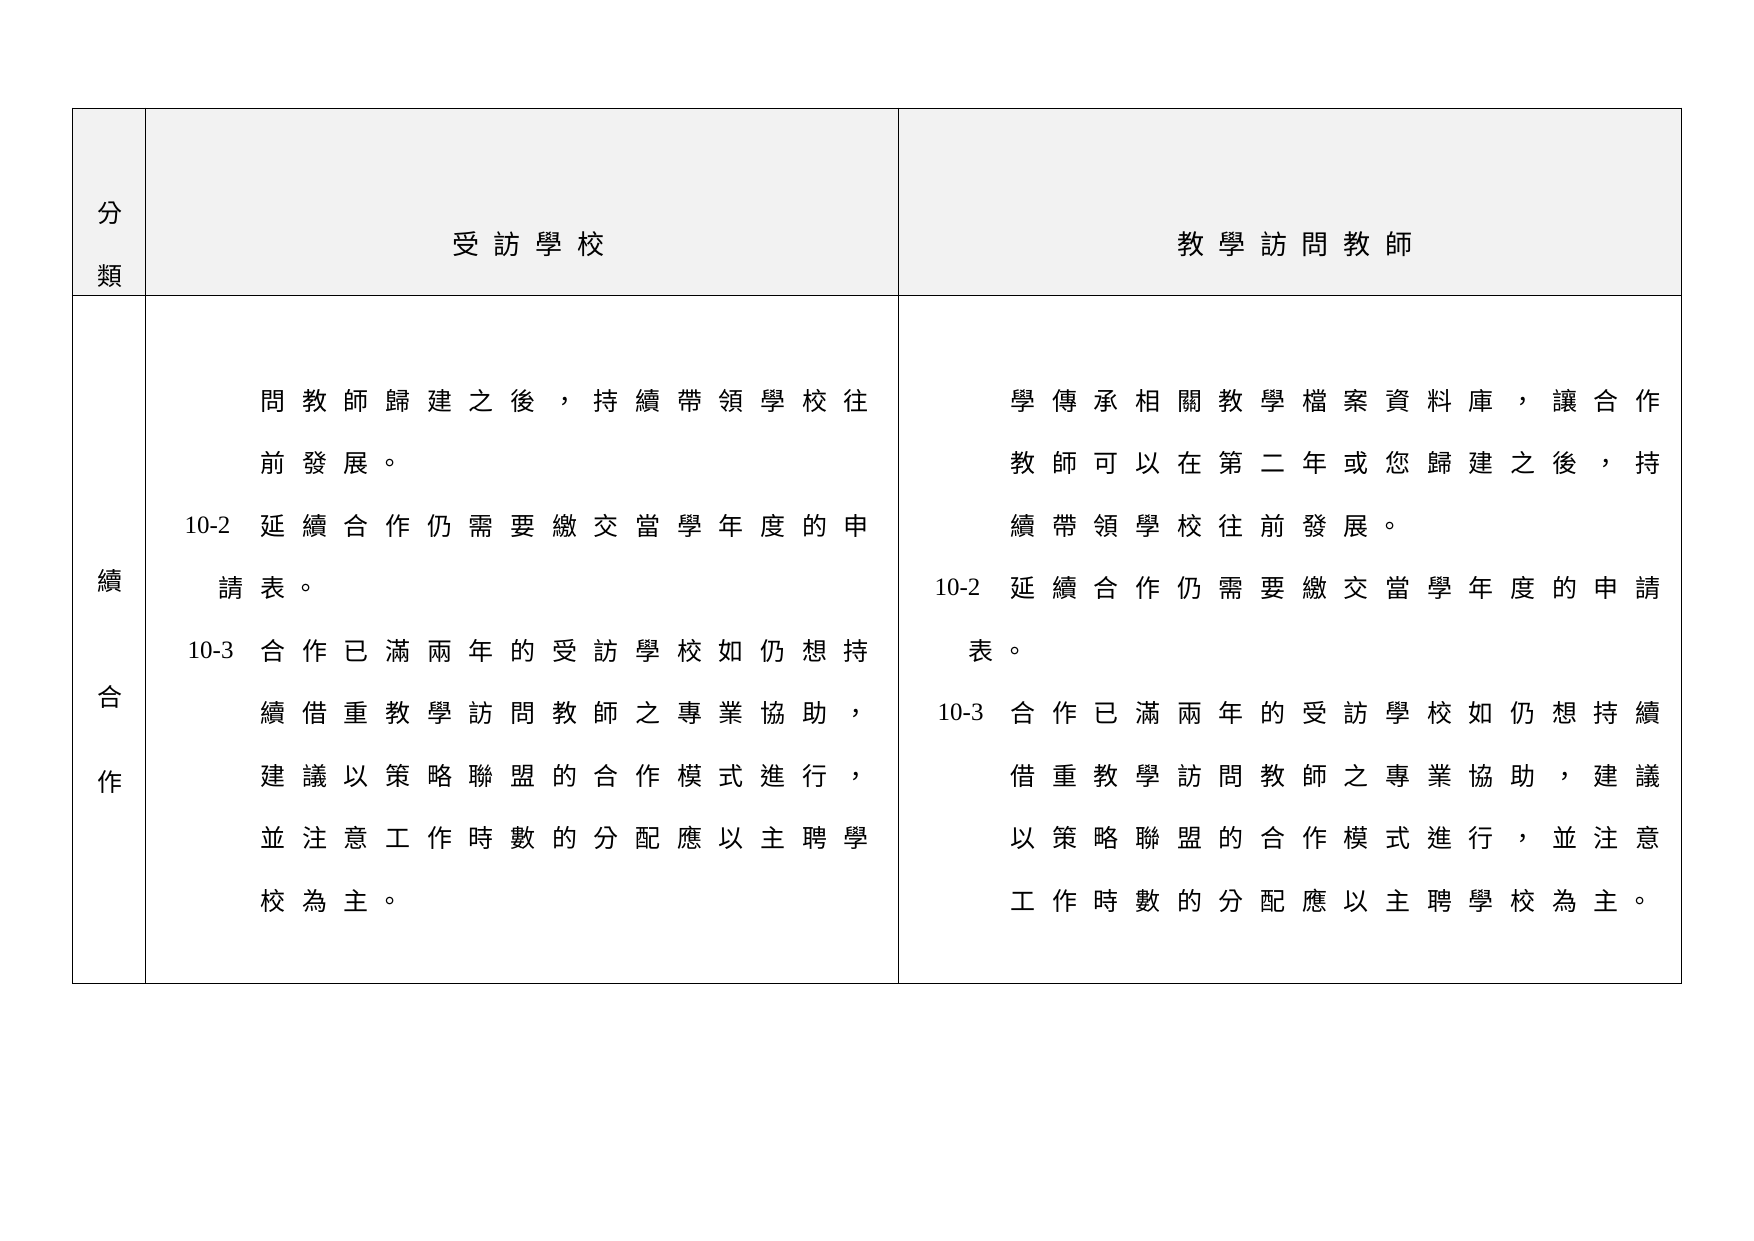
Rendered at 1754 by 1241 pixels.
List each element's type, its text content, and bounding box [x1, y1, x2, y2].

table_header 受訪學校 [146, 109, 898, 295]
table_header 教學訪問教師 [899, 109, 1681, 295]
table_cell 問教師歸建之後，持續帶領學校往前發展。 10-2 延續合作仍需要繳交當學年度的申請表。 10-3合作已滿兩年的受訪學校如仍想持續借重教學訪問教師之專業協助，建議以策略聯盟的合作模式進行，並注意工作時數的分配應以主聘學校為主。 [146, 296, 898, 982]
table_cell 學傳承相關教學檔案資料庫，讓合作教師可以在第二年或您歸建之後，持續帶領學校往前發展。 10-2 延續合作仍需要繳交當學年度的申請表。 10-3合作已滿兩年的受訪學校如仍想持續借重教學訪問教師之專業協助，建議以策略聯盟的合作模式進行，並注意工作時數的分配應以主聘學校為主。 [899, 296, 1681, 982]
table_header 分類 [73, 109, 145, 295]
table_cell 續 合 作 [73, 296, 145, 982]
